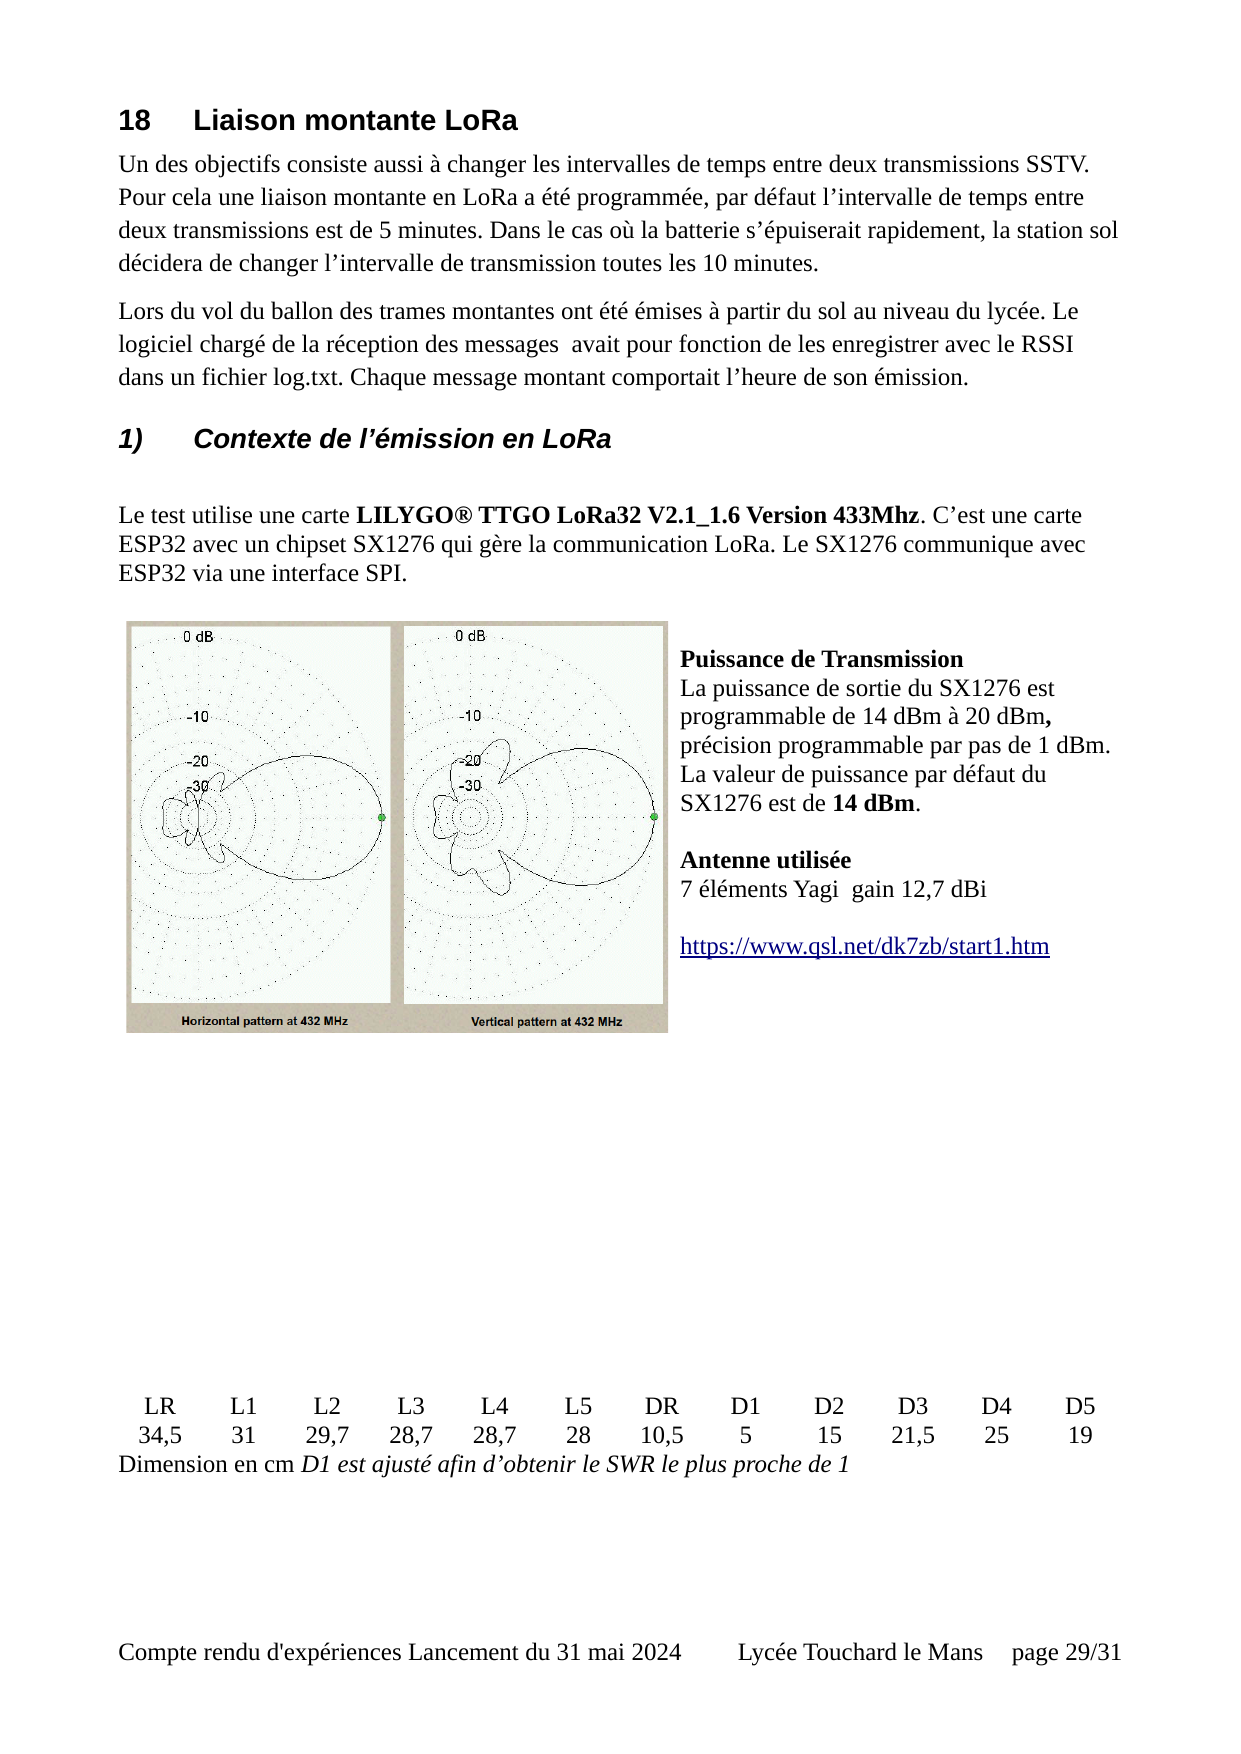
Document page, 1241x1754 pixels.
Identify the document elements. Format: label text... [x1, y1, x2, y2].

text Le test utilise une carte LILYGO® TTGO LoRa32 V2.1_1.6 Version 433Mhz. C’est une carte ESP32 avec un chipset SX1276 qui gère la communication LoRa. Le SX1276 communique avec ESP32 via une interface SPI. [118, 500, 1122, 586]
table_header D4 [955, 1391, 1038, 1420]
subtitle Liaison montante LoRa [118, 103, 1122, 137]
table_cell 28 [536, 1420, 620, 1449]
table_cell 15 [788, 1420, 871, 1449]
table_header L5 [536, 1391, 620, 1420]
table_cell 10,5 [620, 1420, 704, 1449]
table_cell 19 [1038, 1420, 1122, 1449]
table_header D3 [871, 1391, 955, 1420]
text Antenne utilisée [680, 845, 1122, 874]
table_header L1 [202, 1391, 285, 1420]
table_cell 31 [202, 1420, 285, 1449]
table_header L4 [453, 1391, 536, 1420]
table_header D5 [1038, 1391, 1122, 1420]
text 7 éléments Yagi gain 12,7 dBi [680, 874, 1122, 903]
table_header D1 [704, 1391, 787, 1420]
table_cell 5 [704, 1420, 787, 1449]
text https://www.qsl.net/dk7zb/start1.htm [680, 931, 1122, 960]
subtitle Contexte de l’émission en LoRa [118, 422, 1122, 454]
table_cell 34,5 [118, 1420, 202, 1449]
table_header DR [620, 1391, 704, 1420]
table_cell 29,7 [285, 1420, 369, 1449]
table_cell 21,5 [871, 1420, 955, 1449]
table_header D2 [788, 1391, 871, 1420]
text Lors du vol du ballon des trames montantes ont été émises à partir du sol au niveau du lycée. Le logiciel chargé de la réception des messages avait pour fonction de les enregistrer avec le RSSI dans un fichier log.txt. Chaque message montant comportait l’heure de son émission. [118, 296, 1122, 391]
table_cell 28,7 [369, 1420, 453, 1449]
table_header L3 [369, 1391, 453, 1420]
table_cell 28,7 [453, 1420, 536, 1449]
text Puissance de Transmission [680, 644, 1122, 673]
table_header L2 [285, 1391, 369, 1420]
text Un des objectifs consiste aussi à changer les intervalles de temps entre deux transmissions SSTV. Pour cela une liaison montante en LoRa a été programmée, par défaut l’intervalle de temps entre deux transmissions est de 5 minutes. Dans le cas où la batterie s’épuiserait rapidement, la station sol décidera de changer l’intervalle de transmission toutes les 10 minutes. [118, 149, 1122, 277]
table_cell 25 [955, 1420, 1038, 1449]
picture [126, 621, 669, 1033]
table_header LR [118, 1391, 202, 1420]
text La puissance de sortie du SX1276 est programmable de 14 dBm à 20 dBm, précision programmable par pas de 1 dBm. La valeur de puissance par défaut du SX1276 est de 14 dBm. [680, 673, 1122, 816]
text Dimension en cm D1 est ajusté afin d’obtenir le SWR le plus proche de 1 [118, 1449, 1122, 1478]
